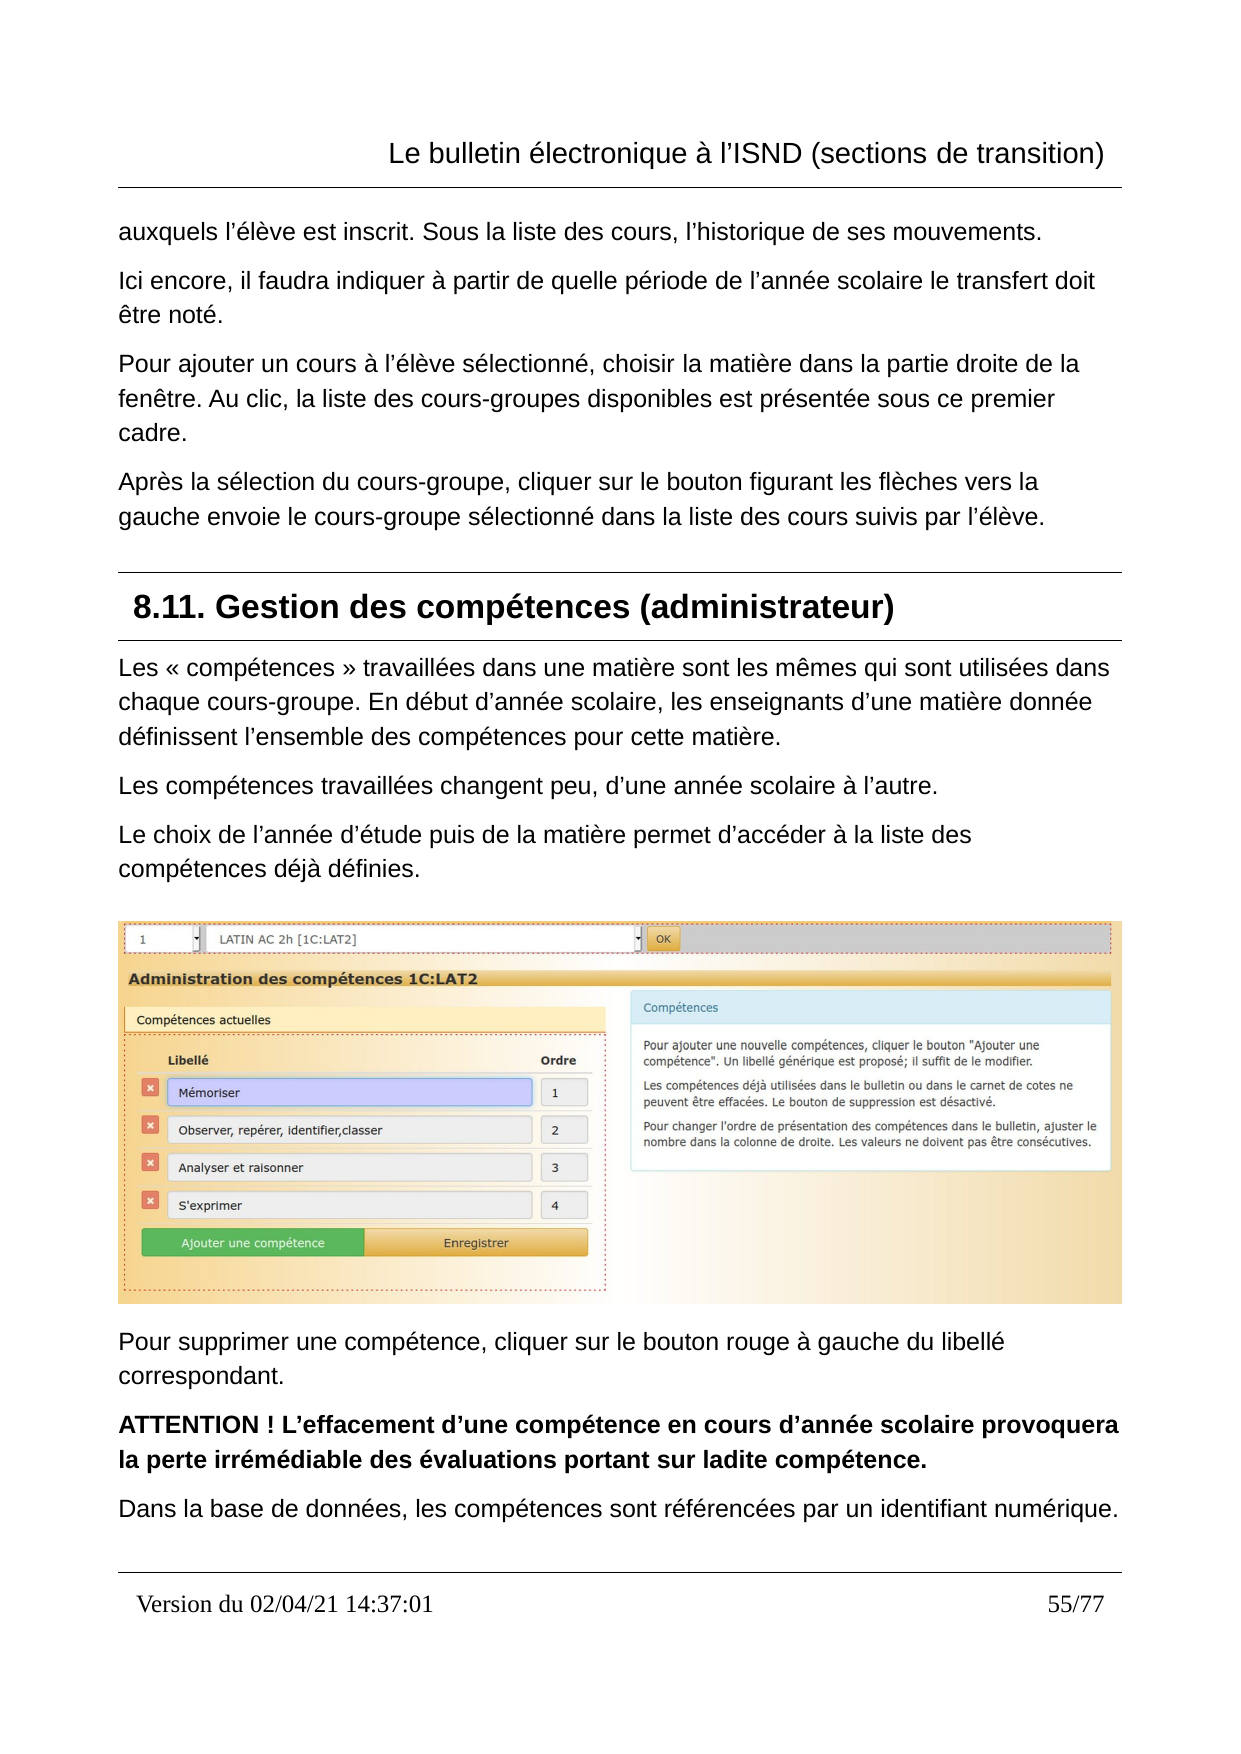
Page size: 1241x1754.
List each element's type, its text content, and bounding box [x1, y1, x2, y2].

text Les compétences travaillées changent peu, d’une année scolaire à l’autre. [118, 771, 1122, 799]
text Pour ajouter un cours à l’élève sélectionné, choisir la matière dans la partie droite de la fenêtre. Au clic, la liste des cours-groupes disponibles est présentée sous ce premier cadre. [118, 349, 1122, 447]
text Les « compétences » travaillées dans une matière sont les mêmes qui sont utilisées dans chaque cours-groupe. En début d’année scolaire, les enseignants d’une matière donnée définissent l’ensemble des compétences pour cette matière. [118, 653, 1122, 750]
text Après la sélection du cours-groupe, cliquer sur le bouton figurant les flèches vers la gauche envoie le cours-groupe sélectionné dans la liste des cours suivis par l’élève. [118, 467, 1122, 531]
picture [118, 921, 1123, 1304]
text Ici encore, il faudra indiquer à partir de quelle période de l’année scolaire le transfert doit être noté. [118, 266, 1122, 329]
text Dans la base de données, les compétences sont référencées par un identifiant numérique. [118, 1494, 1122, 1522]
text Le choix de l’année d’étude puis de la matière permet d’accéder à la liste des compétences déjà définies. [118, 820, 1122, 883]
text [118, 903, 1122, 921]
text Pour supprimer une compétence, cliquer sur le bouton rouge à gauche du libellé correspondant. [118, 1304, 1122, 1390]
text ATTENTION ! L’effacement d’une compétence en cours d’année scolaire provoquera la perte irrémédiable des évaluations portant sur ladite compétence. [118, 1410, 1122, 1473]
text auxquels l’élève est inscrit. Sous la liste des cours, l’historique de ses mouvements. [118, 217, 1122, 245]
subtitle Gestion des compétences (administrateur) [118, 573, 1122, 640]
